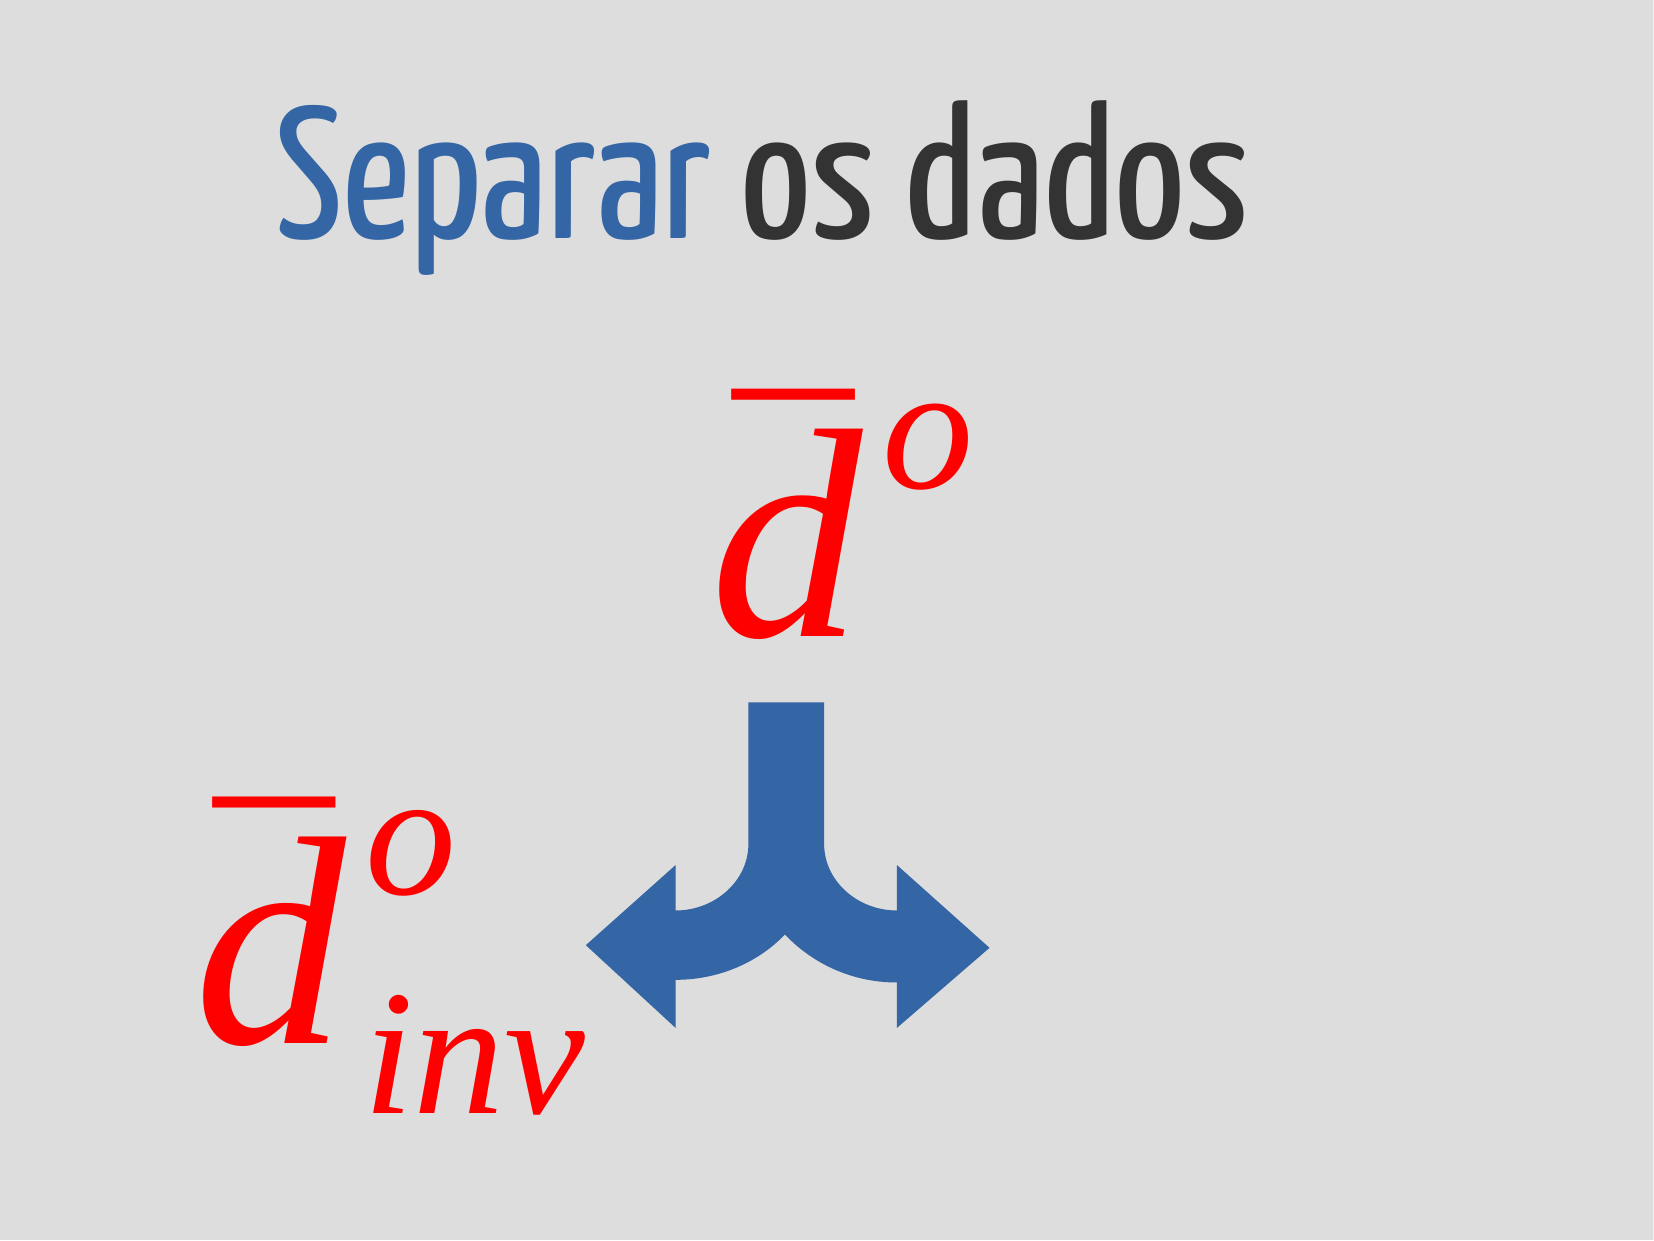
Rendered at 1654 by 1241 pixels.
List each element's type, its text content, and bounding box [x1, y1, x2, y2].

text_box Separar os dados [260, 52, 1394, 313]
text_box [585, 702, 990, 1028]
chart [693, 328, 990, 704]
chart [177, 735, 606, 1153]
